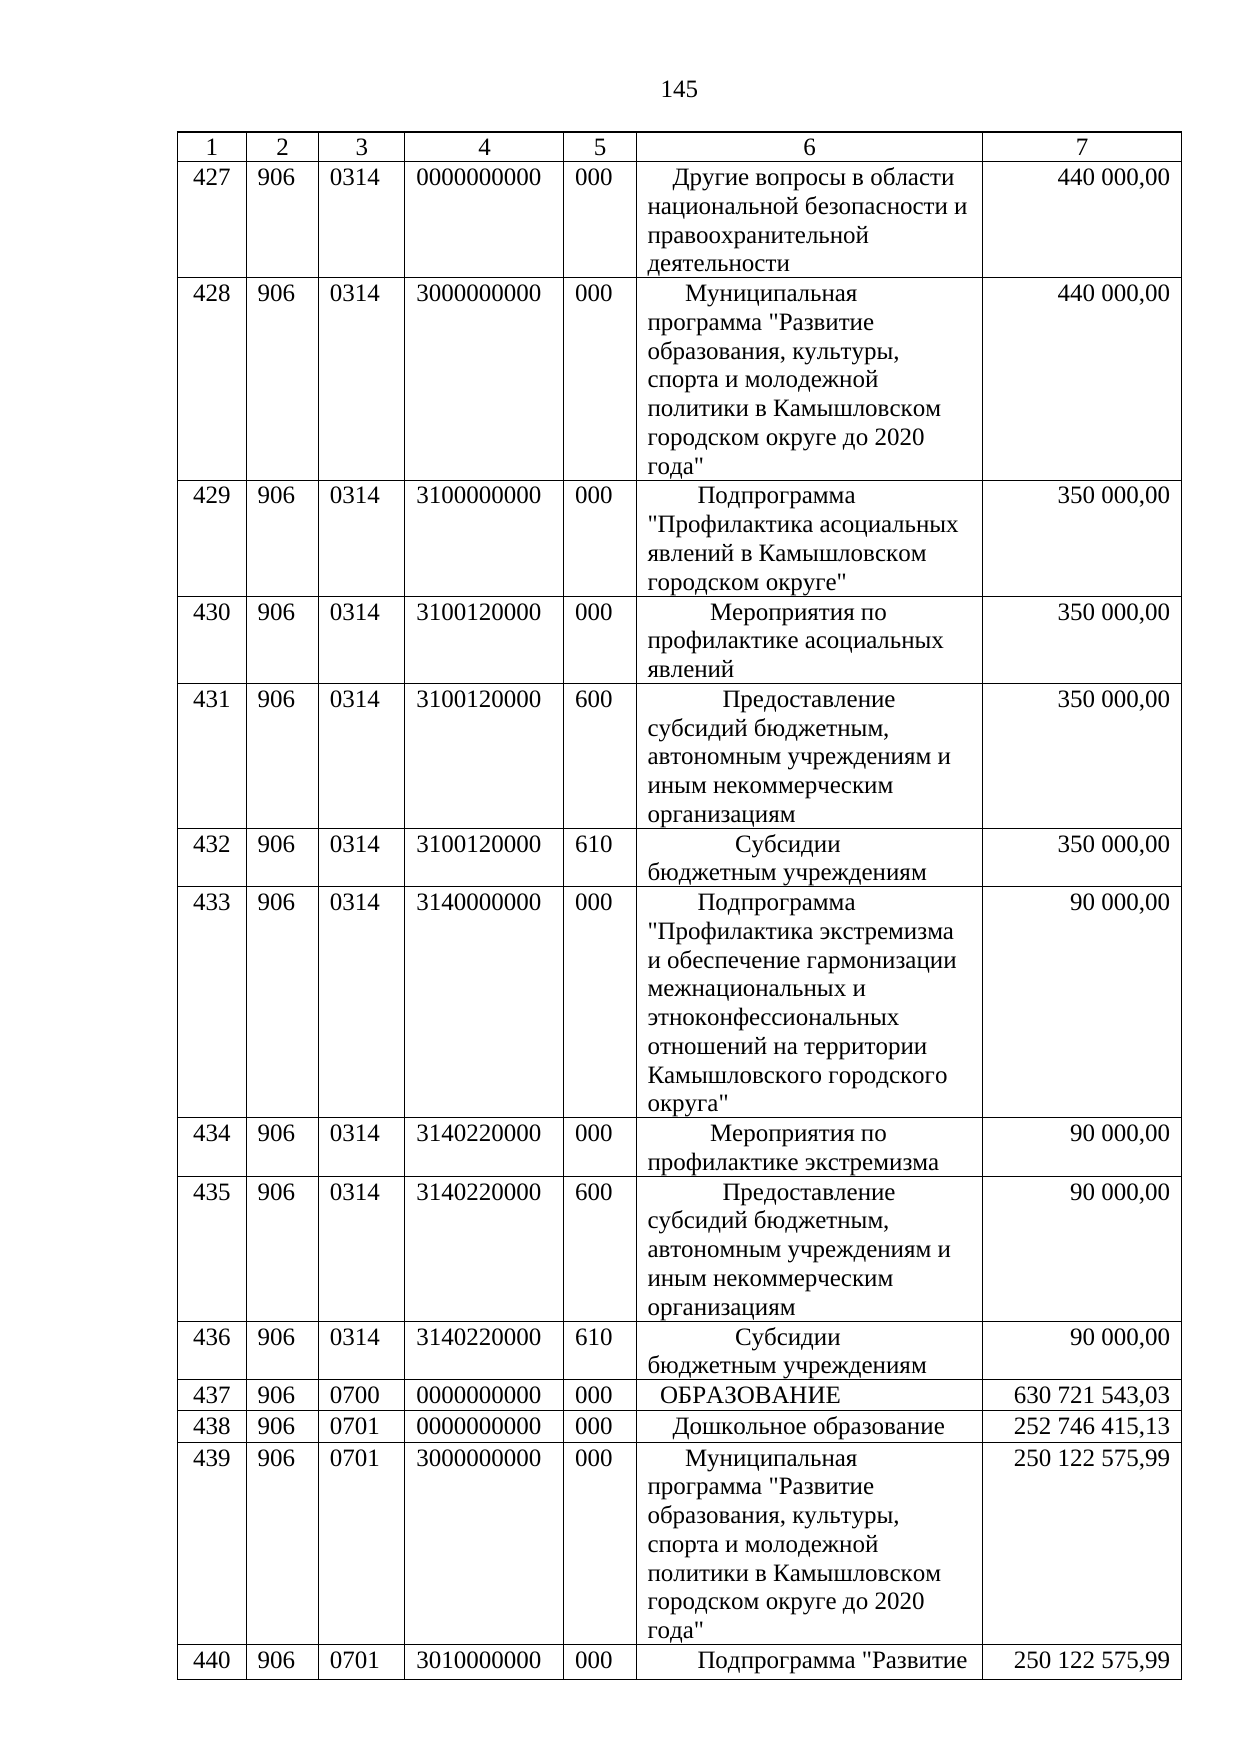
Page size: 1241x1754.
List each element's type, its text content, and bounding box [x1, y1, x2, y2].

table_cell 000 [564, 1380, 636, 1410]
table_header 7 [983, 133, 1181, 161]
table_cell 350 000,00 [983, 829, 1181, 886]
table_cell 600 [564, 684, 636, 828]
table_cell 000 [564, 1443, 636, 1644]
table_cell 429 [178, 481, 246, 596]
table_cell 906 [247, 1443, 318, 1644]
table_cell 252 746 415,13 [983, 1411, 1181, 1442]
table_cell Муниципальная программа "Развитие образования, культуры, спорта и молодежной политики в Камышловском городском округе до 2020 года" [637, 278, 982, 479]
table_cell 610 [564, 1322, 636, 1379]
table_header 1 [178, 133, 246, 161]
table_header 4 [405, 133, 563, 161]
table_cell Другие вопросы в области национальной безопасности и правоохранительной деятельности [637, 162, 982, 277]
table_cell 437 [178, 1380, 246, 1410]
table_cell 0314 [319, 1118, 404, 1176]
table_cell 0000000000 [405, 1411, 563, 1442]
table_cell Субсидии бюджетным учреждениям [637, 1322, 982, 1379]
table_cell 906 [247, 887, 318, 1117]
table_cell 431 [178, 684, 246, 828]
table_cell 0314 [319, 278, 404, 479]
table_cell 0701 [319, 1443, 404, 1644]
table_header 3 [319, 133, 404, 161]
table_cell 3140220000 [405, 1177, 563, 1321]
table_cell Подпрограмма "Развитие [637, 1645, 982, 1679]
table_cell 430 [178, 597, 246, 683]
table_cell 439 [178, 1443, 246, 1644]
table_cell 000 [564, 1411, 636, 1442]
table_cell 906 [247, 481, 318, 596]
table_cell Мероприятия по профилактике асоциальных явлений [637, 597, 982, 683]
table_cell 0314 [319, 597, 404, 683]
table_cell Предоставление субсидий бюджетным, автономным учреждениям и иным некоммерческим организациям [637, 684, 982, 828]
table_cell 906 [247, 684, 318, 828]
table_cell 440 [178, 1645, 246, 1679]
table_cell 0000000000 [405, 162, 563, 277]
table_cell 3000000000 [405, 278, 563, 479]
table_cell 3010000000 [405, 1645, 563, 1679]
table_cell 0701 [319, 1645, 404, 1679]
table_cell 90 000,00 [983, 1118, 1181, 1176]
table_cell 350 000,00 [983, 481, 1181, 596]
table_cell 90 000,00 [983, 1177, 1181, 1321]
table_cell 0314 [319, 1322, 404, 1379]
table_cell Субсидии бюджетным учреждениям [637, 829, 982, 886]
table_cell 440 000,00 [983, 278, 1181, 479]
table_cell 350 000,00 [983, 684, 1181, 828]
table_cell Предоставление субсидий бюджетным, автономным учреждениям и иным некоммерческим организациям [637, 1177, 982, 1321]
table_cell 3140220000 [405, 1118, 563, 1176]
table_cell 434 [178, 1118, 246, 1176]
table_cell ОБРАЗОВАНИЕ [637, 1380, 982, 1410]
table_cell Подпрограмма "Профилактика асоциальных явлений в Камышловском городском округе" [637, 481, 982, 596]
table_cell 250 122 575,99 [983, 1645, 1181, 1679]
table_cell 90 000,00 [983, 1322, 1181, 1379]
table_cell 435 [178, 1177, 246, 1321]
table_cell 432 [178, 829, 246, 886]
table_cell 440 000,00 [983, 162, 1181, 277]
table_cell Дошкольное образование [637, 1411, 982, 1442]
table_cell 000 [564, 1645, 636, 1679]
table_cell 90 000,00 [983, 887, 1181, 1117]
table_cell 906 [247, 829, 318, 886]
table_cell 436 [178, 1322, 246, 1379]
table_cell 3100120000 [405, 597, 563, 683]
table_cell 906 [247, 162, 318, 277]
table_cell 3100120000 [405, 684, 563, 828]
table_cell 3100000000 [405, 481, 563, 596]
table_cell 906 [247, 278, 318, 479]
table_cell 428 [178, 278, 246, 479]
table_cell 000 [564, 1118, 636, 1176]
table_cell 906 [247, 1118, 318, 1176]
table_cell 000 [564, 597, 636, 683]
table_cell 3100120000 [405, 829, 563, 886]
table_cell 906 [247, 1411, 318, 1442]
table_cell 0314 [319, 481, 404, 596]
table_cell 250 122 575,99 [983, 1443, 1181, 1644]
table_cell 433 [178, 887, 246, 1117]
table_cell 427 [178, 162, 246, 277]
table_cell Мероприятия по профилактике экстремизма [637, 1118, 982, 1176]
table_cell 0314 [319, 162, 404, 277]
table_cell 3140220000 [405, 1322, 563, 1379]
table_cell 906 [247, 1380, 318, 1410]
table_cell 438 [178, 1411, 246, 1442]
table_cell 600 [564, 1177, 636, 1321]
table_cell 3140000000 [405, 887, 563, 1117]
table_cell 906 [247, 1177, 318, 1321]
table_cell 906 [247, 597, 318, 683]
table_cell 0314 [319, 684, 404, 828]
table_header 6 [637, 133, 982, 161]
table_cell 0314 [319, 1177, 404, 1321]
table_cell 0314 [319, 887, 404, 1117]
table_cell 0700 [319, 1380, 404, 1410]
table_header 2 [247, 133, 318, 161]
table_cell 0314 [319, 829, 404, 886]
table_cell 610 [564, 829, 636, 886]
table_cell 630 721 543,03 [983, 1380, 1181, 1410]
table_cell 906 [247, 1645, 318, 1679]
table_cell 3000000000 [405, 1443, 563, 1644]
table_cell 906 [247, 1322, 318, 1379]
table_cell 000 [564, 162, 636, 277]
table_cell Подпрограмма "Профилактика экстремизма и обеспечение гармонизации межнациональных и этноконфессиональных отношений на территории Камышловского городского округа" [637, 887, 982, 1117]
table_cell 0701 [319, 1411, 404, 1442]
table_header 5 [564, 133, 636, 161]
table_cell 000 [564, 887, 636, 1117]
table_cell Муниципальная программа "Развитие образования, культуры, спорта и молодежной политики в Камышловском городском округе до 2020 года" [637, 1443, 982, 1644]
table_cell 0000000000 [405, 1380, 563, 1410]
table_cell 000 [564, 481, 636, 596]
table_cell 000 [564, 278, 636, 479]
table_cell 350 000,00 [983, 597, 1181, 683]
